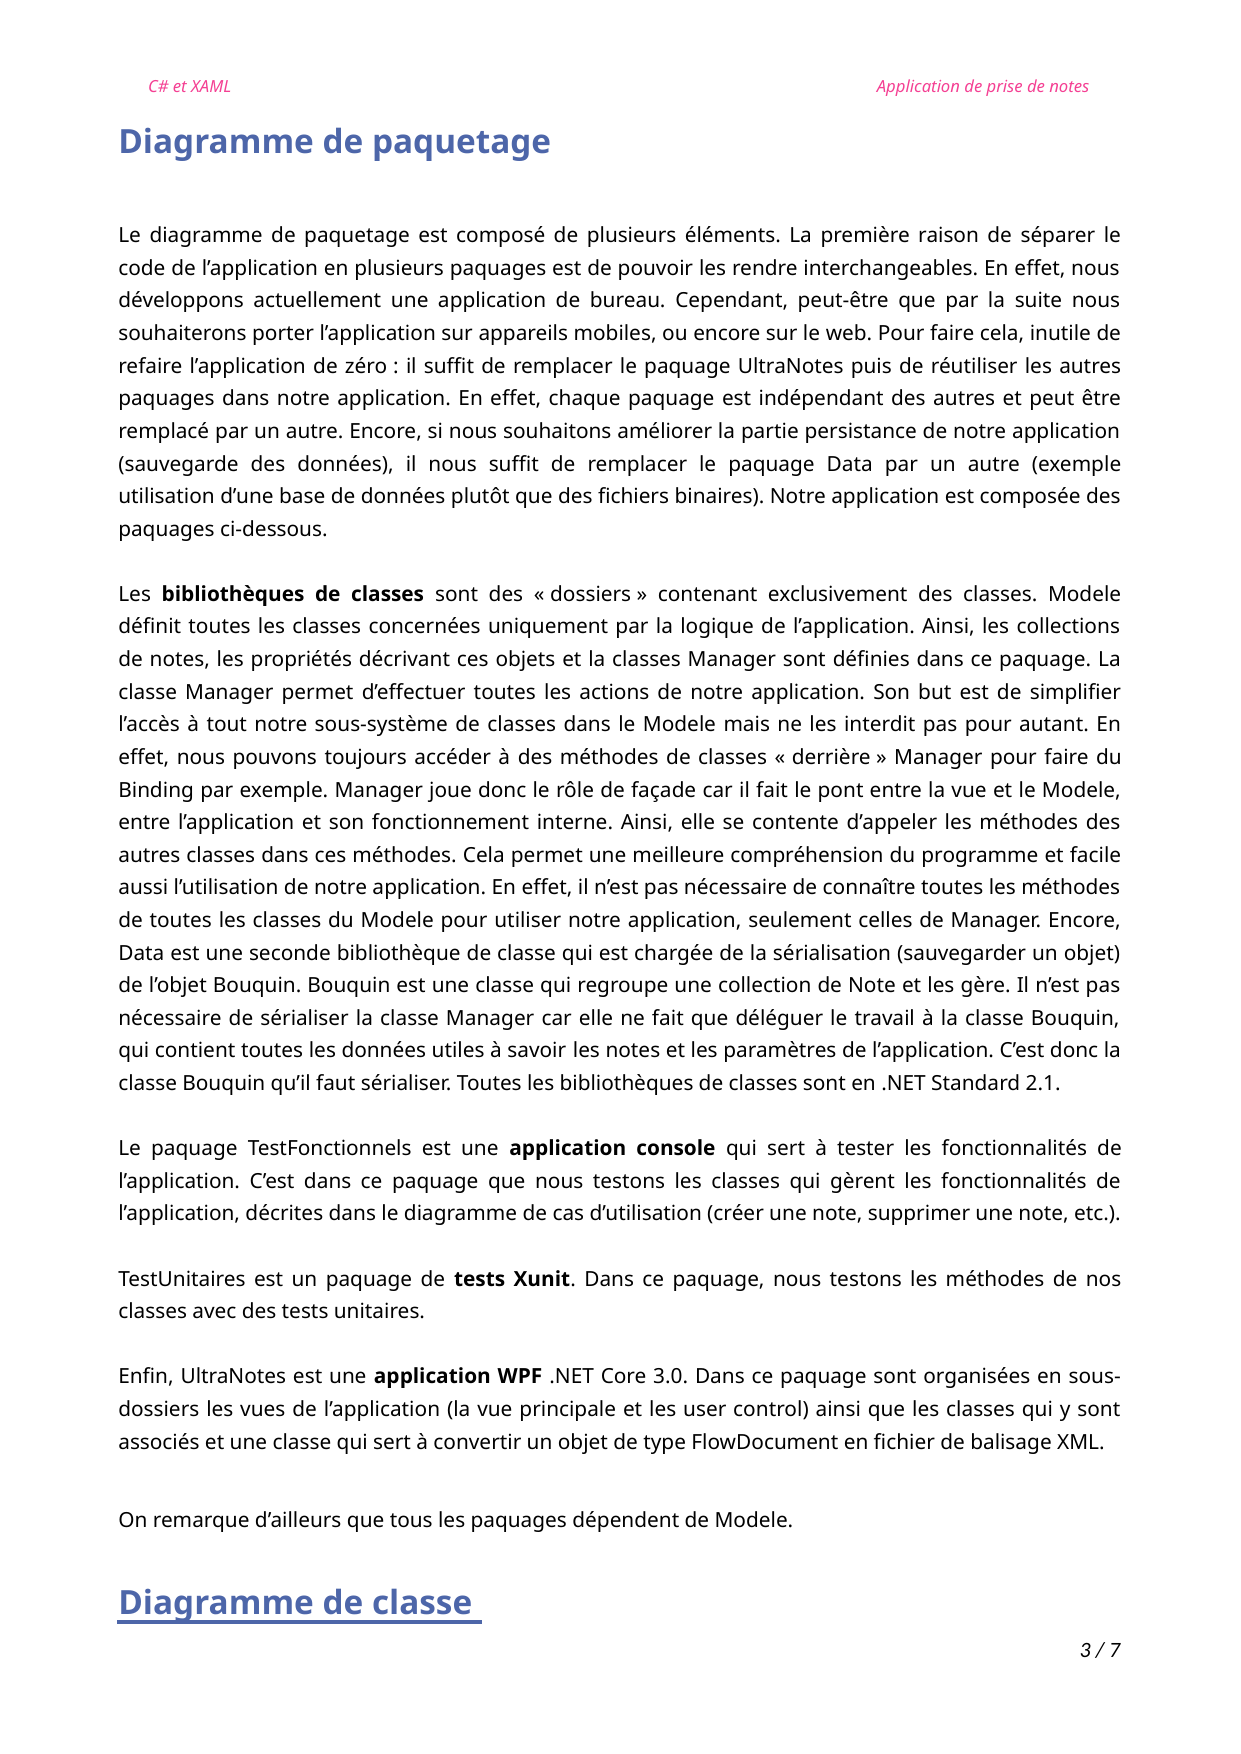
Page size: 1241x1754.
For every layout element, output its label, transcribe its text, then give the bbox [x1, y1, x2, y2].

text Diagramme de paquetage [118, 118, 1122, 163]
text Le paquage TestFonctionnels est une application console qui sert à tester les fonctionnalités de l’application. C’est dans ce paquage que nous testons les classes qui gèrent les fonctionnalités de l’application, décrites dans le diagramme de cas d’utilisation (créer une note, supprimer une note, etc.). [118, 1133, 1122, 1227]
text Diagramme de classe [118, 1579, 1122, 1624]
text TestUnitaires est un paquage de tests Xunit. Dans ce paquage, nous testons les méthodes de nos classes avec des tests unitaires. [118, 1264, 1122, 1325]
text Les bibliothèques de classes sont des « dossiers » contenant exclusivement des classes. Modele définit toutes les classes concernées uniquement par la logique de l’application. Ainsi, les collections de notes, les propriétés décrivant ces objets et la classes Manager sont définies dans ce paquage. La classe Manager permet d’effectuer toutes les actions de notre application. Son but est de simplifier l’accès à tout notre sous-système de classes dans le Modele mais ne les interdit pas pour autant. En effet, nous pouvons toujours accéder à des méthodes de classes « derrière » Manager pour faire du Binding par exemple. Manager joue donc le rôle de façade car il fait le pont entre la vue et le Modele, entre l’application et son fonctionnement interne. Ainsi, elle se contente d’appeler les méthodes des autres classes dans ces méthodes. Cela permet une meilleure compréhension du programme et facile aussi l’utilisation de notre application. En effet, il n’est pas nécessaire de connaître toutes les méthodes de toutes les classes du Modele pour utiliser notre application, seulement celles de Manager. Encore, Data est une seconde bibliothèque de classe qui est chargée de la sérialisation (sauvegarder un objet) de l’objet Bouquin. Bouquin est une classe qui regroupe une collection de Note et les gère. Il n’est pas nécessaire de sérialiser la classe Manager car elle ne fait que déléguer le travail à la classe Bouquin, qui contient toutes les données utiles à savoir les notes et les paramètres de l’application. C’est donc la classe Bouquin qu’il faut sérialiser. Toutes les bibliothèques de classes sont en .NET Standard 2.1. [118, 579, 1122, 1097]
text Le diagramme de paquetage est composé de plusieurs éléments. La première raison de séparer le code de l’application en plusieurs paquages est de pouvoir les rendre interchangeables. En effet, nous développons actuellement une application de bureau. Cependant, peut-être que par la suite nous souhaiterons porter l’application sur appareils mobiles, ou encore sur le web. Pour faire cela, inutile de refaire l’application de zéro : il suffit de remplacer le paquage UltraNotes puis de réutiliser les autres paquages dans notre application. En effet, chaque paquage est indépendant des autres et peut être remplacé par un autre. Encore, si nous souhaitons améliorer la partie persistance de notre application (sauvegarde des données), il nous suffit de remplacer le paquage Data par un autre (exemple utilisation d’une base de données plutôt que des fichiers binaires). Notre application est composée des paquages ci-dessous. [118, 220, 1122, 542]
text On remarque d’ailleurs que tous les paquages dépendent de Modele. [118, 1505, 1122, 1533]
text Enfin, UltraNotes est une application WPF .NET Core 3.0. Dans ce paquage sont organisées en sous-dossiers les vues de l’application (la vue principale et les user control) ainsi que les classes qui y sont associés et une classe qui sert à convertir un objet de type FlowDocument en fichier de balisage XML. [118, 1362, 1122, 1455]
